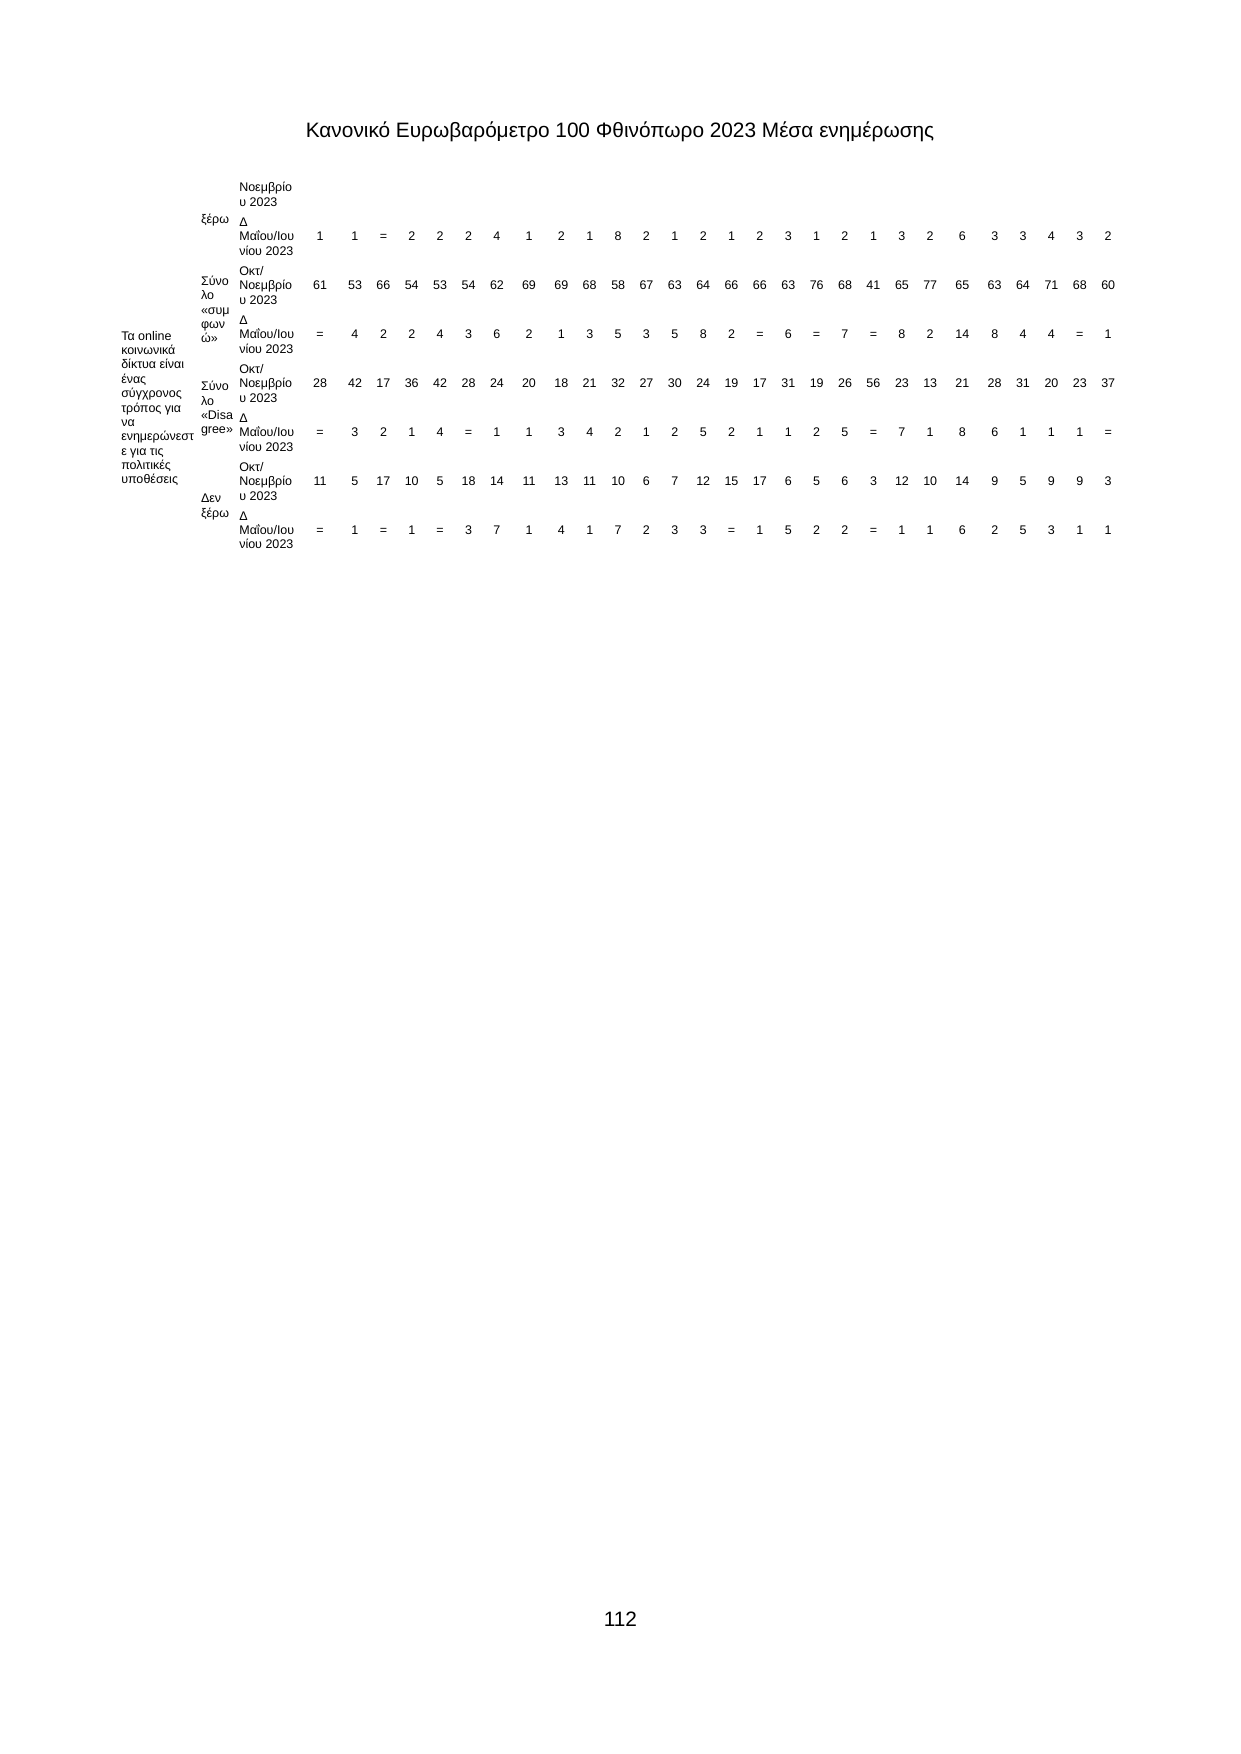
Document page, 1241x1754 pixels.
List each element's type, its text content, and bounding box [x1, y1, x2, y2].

table_cell 66 [369, 261, 397, 309]
table_cell 66 [745, 261, 774, 309]
table_cell [511, 177, 547, 212]
table_cell 12 [689, 456, 717, 505]
table_cell 1 [397, 408, 426, 456]
table_cell 71 [1037, 261, 1065, 309]
table_cell 6 [483, 310, 511, 358]
table_cell [632, 177, 660, 212]
table_cell [916, 177, 944, 212]
table_cell 1 [299, 212, 341, 261]
table_cell 5 [1009, 505, 1037, 554]
table_cell [660, 177, 689, 212]
table_cell = [1094, 408, 1122, 456]
table_cell = [299, 408, 341, 456]
table_cell 6 [632, 456, 660, 505]
table_cell 1 [1094, 310, 1122, 358]
table_cell 6 [831, 456, 859, 505]
table_cell 2 [689, 212, 717, 261]
table_cell 2 [916, 212, 944, 261]
table_cell Οκτ/Νοεμβρίου 2023 [236, 456, 299, 505]
table_cell Δ Μαΐου/Ιουνίου 2023 [236, 212, 299, 261]
table_cell 1 [660, 212, 689, 261]
table_cell [745, 177, 774, 212]
table_cell 1 [717, 212, 745, 261]
table_cell Τα online κοινωνικά δίκτυα είναι ένας σύγχρονος τρόπος για να ενημερώνεστε για τις πολιτικές υποθέσεις [118, 261, 198, 554]
table_cell 63 [774, 261, 802, 309]
table_cell 2 [717, 408, 745, 456]
table_cell 2 [426, 212, 454, 261]
table_cell 9 [1065, 456, 1094, 505]
table_cell 68 [575, 261, 604, 309]
table_cell 61 [299, 261, 341, 309]
table_cell 8 [604, 212, 632, 261]
table_cell 65 [944, 261, 980, 309]
table_cell 2 [547, 212, 575, 261]
table_cell 1 [1065, 408, 1094, 456]
table_cell 14 [483, 456, 511, 505]
table_cell 7 [831, 310, 859, 358]
table_cell 4 [426, 408, 454, 456]
table_cell 54 [397, 261, 426, 309]
table_cell 64 [689, 261, 717, 309]
table_cell 3 [660, 505, 689, 554]
table_cell 3 [859, 456, 887, 505]
table_cell [369, 177, 397, 212]
table_cell 1 [547, 310, 575, 358]
table_cell 17 [745, 359, 774, 407]
table_cell 28 [299, 359, 341, 407]
table_cell 23 [1065, 359, 1094, 407]
table_cell Δ Μαΐου/Ιουνίου 2023 [236, 310, 299, 358]
table_cell 1 [511, 408, 547, 456]
table_cell 2 [980, 505, 1008, 554]
table_cell 1 [859, 212, 887, 261]
table_cell 2 [745, 212, 774, 261]
table_cell [717, 177, 745, 212]
table_cell [604, 177, 632, 212]
table_cell 1 [916, 505, 944, 554]
table_cell 3 [454, 310, 482, 358]
table_cell Οκτ/Νοεμβρίου 2023 [236, 359, 299, 407]
table_cell 10 [604, 456, 632, 505]
table_cell [1009, 177, 1037, 212]
table_cell 1 [632, 408, 660, 456]
table_cell 8 [944, 408, 980, 456]
table_cell 2 [369, 408, 397, 456]
table_cell [774, 177, 802, 212]
table_cell 18 [454, 456, 482, 505]
table_cell [483, 177, 511, 212]
table_cell 2 [802, 505, 831, 554]
table_cell 68 [831, 261, 859, 309]
table_cell = [426, 505, 454, 554]
table_cell 19 [802, 359, 831, 407]
table_cell [118, 177, 198, 261]
table_cell [575, 177, 604, 212]
table_cell 5 [1009, 456, 1037, 505]
table_cell 14 [944, 456, 980, 505]
table_cell 60 [1094, 261, 1122, 309]
table_cell 1 [341, 212, 369, 261]
table_cell 2 [397, 212, 426, 261]
table_cell 11 [511, 456, 547, 505]
table_cell 53 [426, 261, 454, 309]
table_cell 5 [831, 408, 859, 456]
table_cell 3 [689, 505, 717, 554]
table_cell 3 [1094, 456, 1122, 505]
table_cell Δ Μαΐου/Ιουνίου 2023 [236, 505, 299, 554]
table_cell 3 [632, 310, 660, 358]
table_cell 3 [454, 505, 482, 554]
table_cell 1 [397, 505, 426, 554]
table_cell 5 [341, 456, 369, 505]
table_cell 65 [888, 261, 916, 309]
table_cell 5 [426, 456, 454, 505]
table_cell 23 [888, 359, 916, 407]
table_cell [1065, 177, 1094, 212]
table_cell 31 [774, 359, 802, 407]
table_cell [944, 177, 980, 212]
table_cell 17 [369, 456, 397, 505]
table_cell 1 [1065, 505, 1094, 554]
table_cell 27 [632, 359, 660, 407]
table_cell 14 [944, 310, 980, 358]
table_cell 3 [888, 212, 916, 261]
table_cell 6 [774, 310, 802, 358]
table_cell = [299, 310, 341, 358]
table_cell = [859, 310, 887, 358]
table_cell [299, 177, 341, 212]
table_cell [341, 177, 369, 212]
table_cell 11 [299, 456, 341, 505]
table_cell 5 [660, 310, 689, 358]
table_cell 1 [745, 505, 774, 554]
table_cell [1037, 177, 1065, 212]
table_cell 1 [888, 505, 916, 554]
table_cell [831, 177, 859, 212]
table_cell 1 [575, 505, 604, 554]
table_cell 1 [483, 408, 511, 456]
table_cell Δ Μαΐου/Ιουνίου 2023 [236, 408, 299, 456]
table_cell 1 [341, 505, 369, 554]
table_cell 2 [831, 505, 859, 554]
table_cell 54 [454, 261, 482, 309]
table_cell 4 [426, 310, 454, 358]
table_cell = [745, 310, 774, 358]
table_cell 3 [575, 310, 604, 358]
table_cell [397, 177, 426, 212]
table_cell 1 [1009, 408, 1037, 456]
table_cell 9 [1037, 456, 1065, 505]
table_cell 32 [604, 359, 632, 407]
table_cell Νοεμβρίου 2023 [236, 177, 299, 212]
table_cell [980, 177, 1008, 212]
table_cell 1 [802, 212, 831, 261]
table_cell 53 [341, 261, 369, 309]
table_cell 76 [802, 261, 831, 309]
table_cell 2 [802, 408, 831, 456]
table_cell 19 [717, 359, 745, 407]
table_cell 63 [660, 261, 689, 309]
table_cell 1 [1037, 408, 1065, 456]
table_cell ξέρω [198, 177, 236, 261]
table_cell 5 [689, 408, 717, 456]
table_cell 3 [1065, 212, 1094, 261]
table_cell 7 [660, 456, 689, 505]
table_cell 31 [1009, 359, 1037, 407]
table_cell 2 [632, 212, 660, 261]
table_cell 2 [511, 310, 547, 358]
table_cell = [717, 505, 745, 554]
table_cell 1 [511, 505, 547, 554]
table_cell [859, 177, 887, 212]
table_cell [426, 177, 454, 212]
table_cell 7 [604, 505, 632, 554]
table_cell 2 [454, 212, 482, 261]
table_cell 64 [1009, 261, 1037, 309]
table_cell 4 [1009, 310, 1037, 358]
table_cell 2 [397, 310, 426, 358]
table_cell 4 [483, 212, 511, 261]
table_cell 4 [341, 310, 369, 358]
table_cell 11 [575, 456, 604, 505]
table_cell 62 [483, 261, 511, 309]
table_cell = [859, 408, 887, 456]
table_cell = [299, 505, 341, 554]
table_cell 10 [916, 456, 944, 505]
table_cell 4 [575, 408, 604, 456]
table_cell 1 [916, 408, 944, 456]
table_cell 3 [1009, 212, 1037, 261]
table_cell 4 [547, 505, 575, 554]
table_cell Σύνολο «συμφωνώ» [198, 261, 236, 358]
table_cell 24 [483, 359, 511, 407]
table_cell 3 [1037, 505, 1065, 554]
table_cell 21 [944, 359, 980, 407]
table_cell 24 [689, 359, 717, 407]
table_cell [802, 177, 831, 212]
table_cell [454, 177, 482, 212]
table_cell [1094, 177, 1122, 212]
table_cell 9 [980, 456, 1008, 505]
table_cell 58 [604, 261, 632, 309]
table_cell 63 [980, 261, 1008, 309]
table_cell 18 [547, 359, 575, 407]
table_cell 28 [980, 359, 1008, 407]
table_cell 66 [717, 261, 745, 309]
table_cell 13 [547, 456, 575, 505]
table_cell 20 [1037, 359, 1065, 407]
table_cell 2 [916, 310, 944, 358]
table_cell 3 [774, 212, 802, 261]
table_cell Σύνολο «Disagree» [198, 359, 236, 456]
table_cell 7 [483, 505, 511, 554]
table_cell 69 [547, 261, 575, 309]
table_cell 8 [888, 310, 916, 358]
table_cell 1 [745, 408, 774, 456]
table_cell 5 [802, 456, 831, 505]
table_cell 5 [604, 310, 632, 358]
table_cell 36 [397, 359, 426, 407]
table_cell 42 [426, 359, 454, 407]
table_cell 6 [944, 212, 980, 261]
table_cell 56 [859, 359, 887, 407]
table_cell 4 [1037, 212, 1065, 261]
table_cell 26 [831, 359, 859, 407]
table_cell 2 [717, 310, 745, 358]
table_cell 2 [831, 212, 859, 261]
table_cell [547, 177, 575, 212]
table_cell 3 [341, 408, 369, 456]
table_cell 1 [575, 212, 604, 261]
table_cell 69 [511, 261, 547, 309]
table_cell [689, 177, 717, 212]
table_cell = [1065, 310, 1094, 358]
table_cell 8 [980, 310, 1008, 358]
table_cell 30 [660, 359, 689, 407]
table_cell 21 [575, 359, 604, 407]
table_cell 10 [397, 456, 426, 505]
table_cell = [454, 408, 482, 456]
table_cell 12 [888, 456, 916, 505]
table_cell = [369, 505, 397, 554]
table_cell 77 [916, 261, 944, 309]
table_cell = [859, 505, 887, 554]
table_cell 2 [1094, 212, 1122, 261]
table_cell 2 [604, 408, 632, 456]
table_cell = [802, 310, 831, 358]
table_cell 6 [980, 408, 1008, 456]
table_cell 42 [341, 359, 369, 407]
table_cell 1 [1094, 505, 1122, 554]
table_cell 68 [1065, 261, 1094, 309]
table_cell 17 [369, 359, 397, 407]
table_cell = [369, 212, 397, 261]
table_cell 7 [888, 408, 916, 456]
table_cell 15 [717, 456, 745, 505]
table_cell Δεν ξέρω [198, 456, 236, 554]
table_cell 5 [774, 505, 802, 554]
table_cell Οκτ/Νοεμβρίου 2023 [236, 261, 299, 309]
table_cell 41 [859, 261, 887, 309]
table_cell 28 [454, 359, 482, 407]
table_cell 2 [369, 310, 397, 358]
table_cell 13 [916, 359, 944, 407]
table_cell 3 [980, 212, 1008, 261]
table_cell 67 [632, 261, 660, 309]
table_cell 4 [1037, 310, 1065, 358]
table_cell 6 [944, 505, 980, 554]
table_cell 37 [1094, 359, 1122, 407]
table_cell 1 [511, 212, 547, 261]
table_cell 2 [632, 505, 660, 554]
table_cell 17 [745, 456, 774, 505]
table_cell 2 [660, 408, 689, 456]
table_cell 6 [774, 456, 802, 505]
table_cell 20 [511, 359, 547, 407]
table_cell 3 [547, 408, 575, 456]
table_cell [888, 177, 916, 212]
table_cell 1 [774, 408, 802, 456]
table_cell 8 [689, 310, 717, 358]
